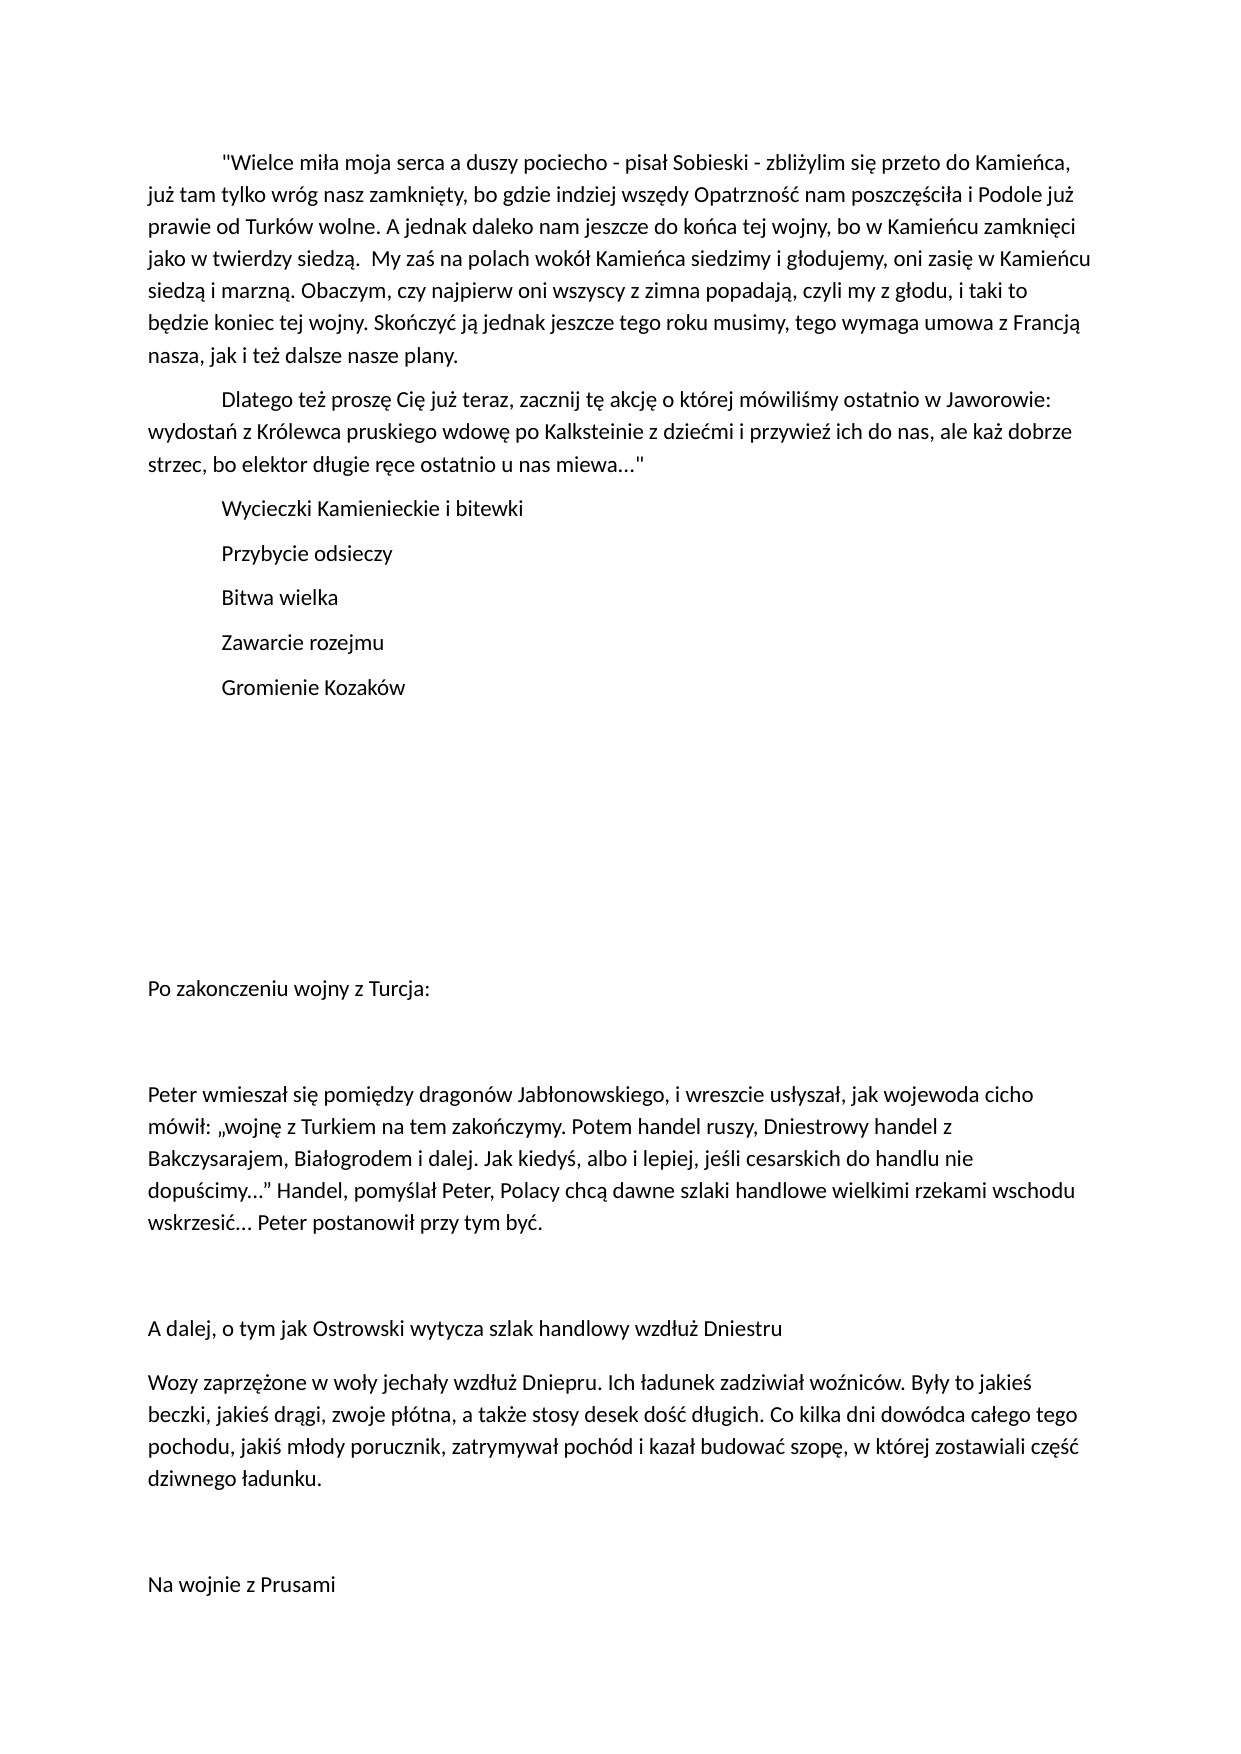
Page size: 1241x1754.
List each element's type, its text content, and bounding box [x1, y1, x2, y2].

text Po zakonczeniu wojny z Turcja: [148, 974, 1093, 1002]
text Przybycie odsieczy [148, 539, 1093, 567]
text Peter wmieszał się pomiędzy dragonów Jabłonowskiego, i wreszcie usłyszał, jak wojewoda cicho mówił: „wojnę z Turkiem na tem zakończymy. Potem handel ruszy, Dniestrowy handel z Bakczysarajem, Białogrodem i dalej. Jak kiedyś, albo i lepiej, jeśli cesarskich do handlu nie dopuścimy...” Handel, pomyślał Peter, Polacy chcą dawne szlaki handlowe wielkimi rzekami wschodu wskrzesić... Peter postanowił przy tym być. [148, 1080, 1093, 1237]
text Wozy zaprzężone w woły jechały wzdłuż Dniepru. Ich ładunek zadziwiał woźniców. Były to jakieś beczki, jakieś drągi, zwoje płótna, a także stosy desek dość długich. Co kilka dni dowódca całego tego pochodu, jakiś młody porucznik, zatrymywał pochód i kazał budować szopę, w której zostawiali część dziwnego ładunku. [148, 1368, 1093, 1492]
text "Wielce miła moja serca a duszy pociecho - pisał Sobieski - zbliżylim się przeto do Kamieńca, już tam tylko wróg nasz zamknięty, bo gdzie indziej wszędy Opatrzność nam poszczęściła i Podole już prawie od Turków wolne. A jednak daleko nam jeszcze do końca tej wojny, bo w Kamieńcu zamknięci jako w twierdzy siedzą. My zaś na polach wokół Kamieńca siedzimy i głodujemy, oni zasię w Kamieńcu siedzą i marzną. Obaczym, czy najpierw oni wszyscy z zimna popadają, czyli my z głodu, i taki to będzie koniec tej wojny. Skończyć ją jednak jeszcze tego roku musimy, tego wymaga umowa z Francją nasza, jak i też dalsze nasze plany. [148, 148, 1093, 369]
text A dalej, o tym jak Ostrowski wytycza szlak handlowy wzdłuż Dniestru [148, 1314, 1093, 1343]
text Wycieczki Kamienieckie i bitewki [148, 494, 1093, 522]
text Gromienie Kozaków [148, 673, 1093, 701]
text Na wojnie z Prusami [148, 1570, 1093, 1598]
text Dlatego też proszę Cię już teraz, zacznij tę akcję o której mówiliśmy ostatnio w Jaworowie: wydostań z Królewca pruskiego wdowę po Kalksteinie z dziećmi i przywieź ich do nas, ale każ dobrze strzec, bo elektor długie ręce ostatnio u nas miewa..." [148, 385, 1093, 478]
text Bitwa wielka [148, 583, 1093, 611]
text Zawarcie rozejmu [148, 628, 1093, 656]
